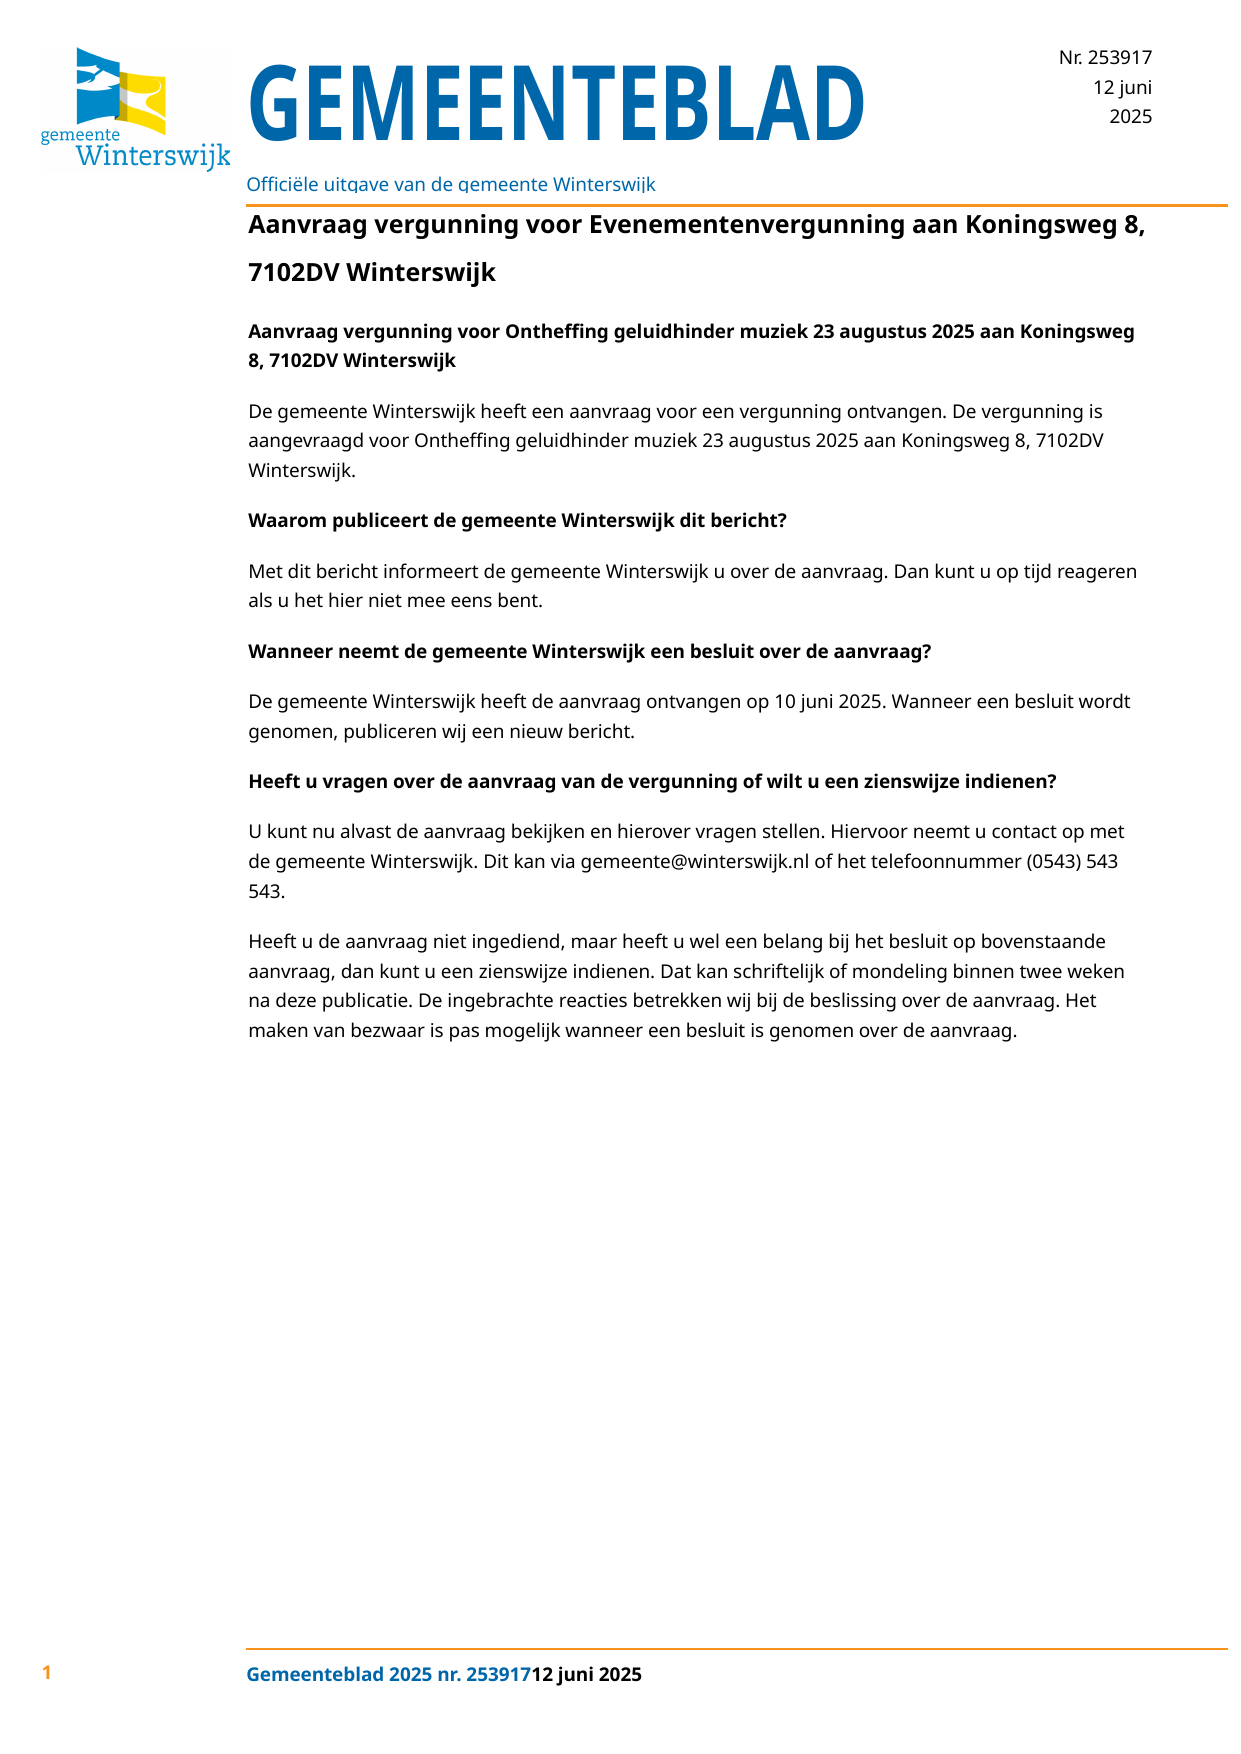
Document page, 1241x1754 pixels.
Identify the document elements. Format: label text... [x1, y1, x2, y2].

text Aanvraag vergunning voor Evenementenvergunning aan Koningsweg 8, 7102DV Winterswijk [248, 207, 1152, 288]
text Waarom publiceert de gemeente Winterswijk dit bericht? [248, 507, 1152, 533]
text U kunt nu alvast de aanvraag bekijken en hierover vragen stellen. Hiervoor neemt u contact op met de gemeente Winterswijk. Dit kan via gemeente@winterswijk.nl of het telefoonnummer (0543) 543 543. [248, 819, 1152, 904]
text Wanneer neemt de gemeente Winterswijk een besluit over de aanvraag? [248, 638, 1152, 664]
picture [225, 153, 231, 162]
text Heeft u vragen over de aanvraag van de vergunning of wilt u een zienswijze indienen? [248, 768, 1152, 794]
picture [41, 47, 231, 172]
text Heeft u de aanvraag niet ingediend, maar heeft u wel een belang bij het besluit op bovenstaande aanvraag, dan kunt u een zienswijze indienen. Dat kan schriftelijk of mondeling binnen twee weken na deze publicatie. De ingebrachte reacties betrekken wij bij de beslissing over de aanvraag. Het maken van bezwaar is pas mogelijk wanneer een besluit is genomen over de aanvraag. [248, 928, 1152, 1043]
text Aanvraag vergunning voor Ontheffing geluidhinder muziek 23 augustus 2025 aan Koningsweg 8, 7102DV Winterswijk [248, 318, 1152, 373]
text De gemeente Winterswijk heeft een aanvraag voor een vergunning ontvangen. De vergunning is aangevraagd voor Ontheffing geluidhinder muziek 23 augustus 2025 aan Koningsweg 8, 7102DV Winterswijk. [248, 398, 1152, 483]
text Met dit bericht informeert de gemeente Winterswijk u over de aanvraag. Dan kunt u op tijd reageren als u het hier niet mee eens bent. [248, 558, 1152, 613]
text De gemeente Winterswijk heeft de aanvraag ontvangen op 10 juni 2025. Wanneer een besluit wordt genomen, publiceren wij een nieuw bericht. [248, 688, 1152, 744]
